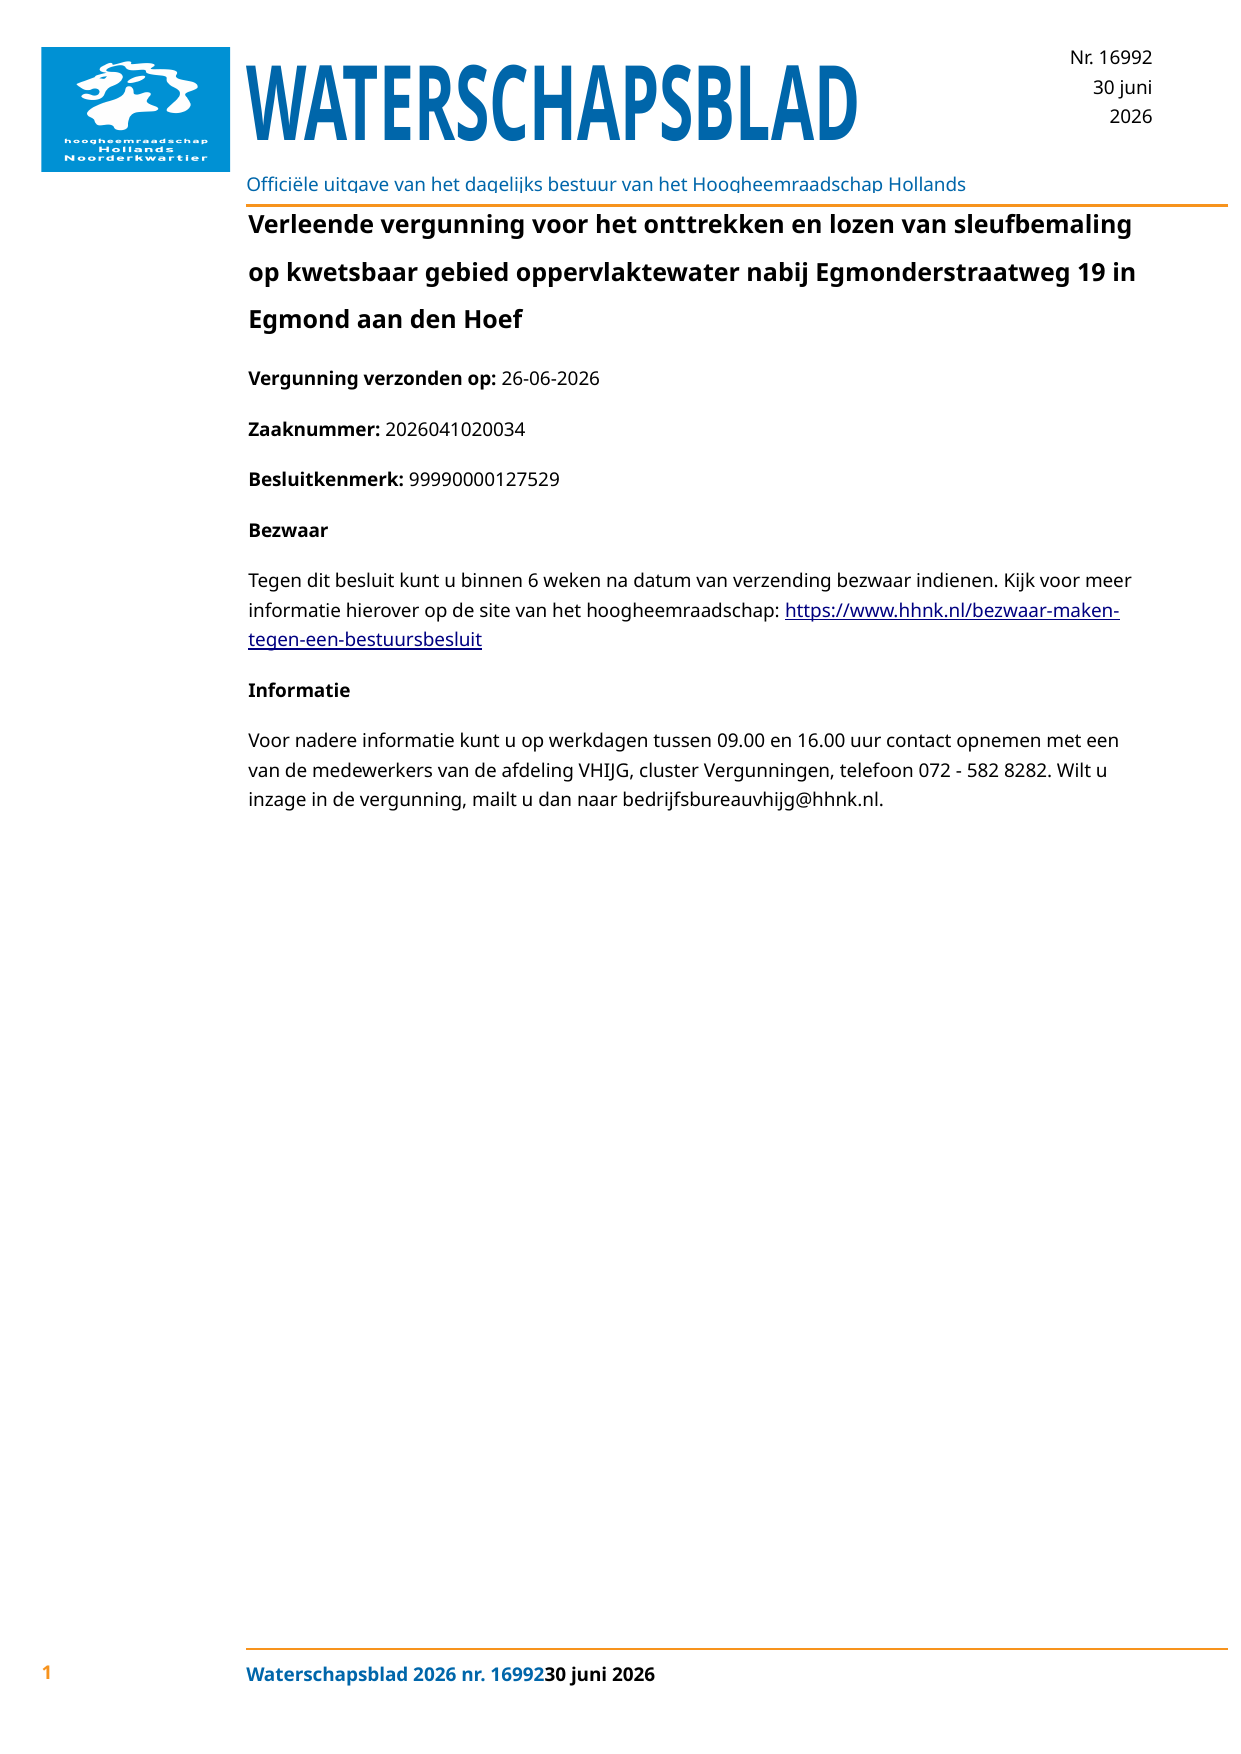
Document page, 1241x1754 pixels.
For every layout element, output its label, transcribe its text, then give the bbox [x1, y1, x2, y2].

text Zaaknummer: 2026041020034 [248, 416, 1152, 442]
text Voor nadere informatie kunt u op werkdagen tussen 09.00 en 16.00 uur contact opnemen met een van de medewerkers van de afdeling VHIJG, cluster Vergunningen, telefoon 072 - 582 8282. Wilt u inzage in de vergunning, mailt u dan naar bedrijfsbureauvhijg@hhnk.nl. [248, 727, 1152, 812]
text Vergunning verzonden op: 26-06-2026 [248, 366, 1152, 391]
text Informatie [248, 677, 1152, 702]
picture [78, 64, 122, 99]
picture [129, 76, 144, 82]
text Verleende vergunning voor het onttrekken en lozen van sleufbemaling op kwetsbaar gebied oppervlaktewater nabij Egmonderstraatweg 19 in Egmond aan den Hoef [248, 207, 1152, 336]
text Besluitkenmerk: 99990000127529 [248, 466, 1152, 492]
picture [88, 87, 157, 130]
text Bezwaar [248, 517, 1152, 542]
text Tegen dit besluit kunt u binnen 6 weken na datum van verzending bezwaar indienen. Kijk voor meer informatie hierover op de site van het hoogheemraadschap: https://www.hhnk.nl/bezwaar-maken-tegen-een-bestuursbesluit [248, 567, 1152, 652]
picture [118, 62, 197, 112]
